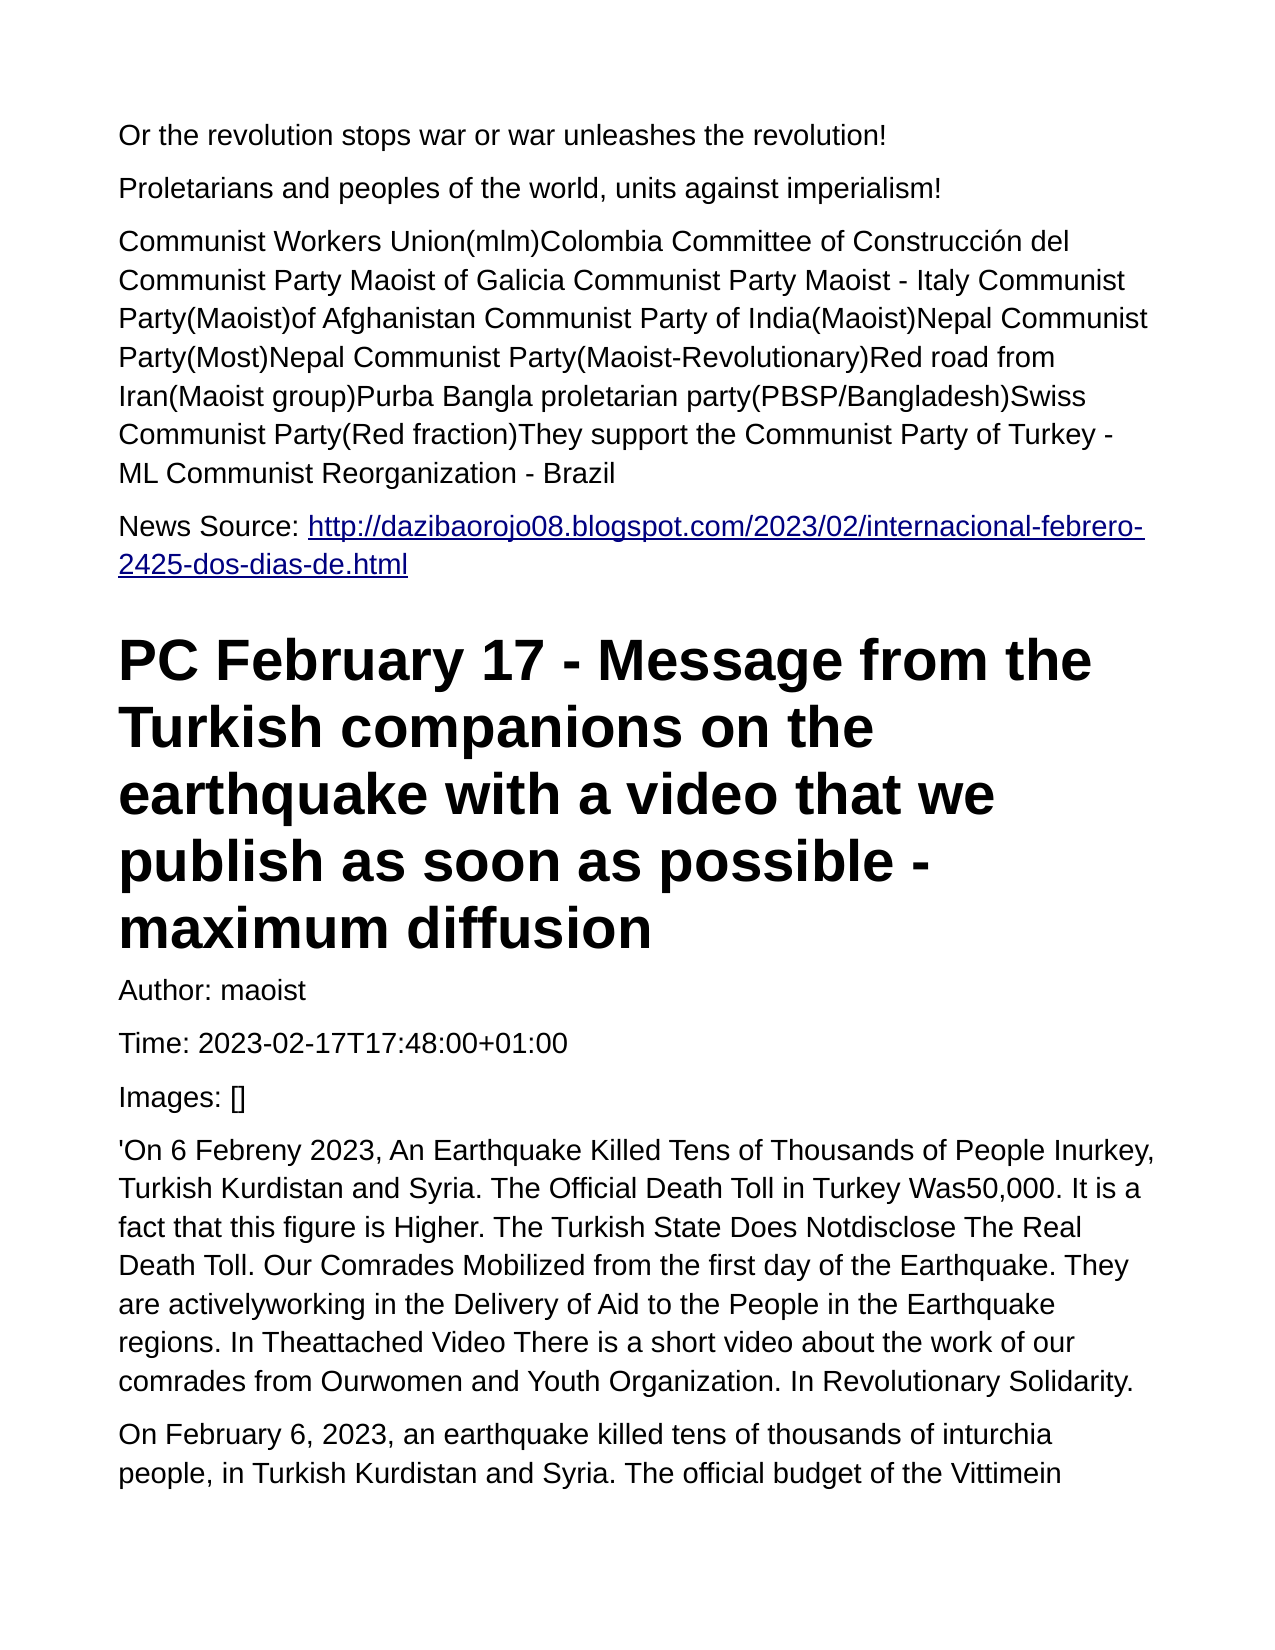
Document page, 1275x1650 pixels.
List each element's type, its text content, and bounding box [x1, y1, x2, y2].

text Proletarians and peoples of the world, units against imperialism! [118, 171, 1157, 205]
text Images: [] [118, 1079, 1157, 1113]
text Communist Workers Union(mlm)Colombia Committee of Construcción del Communist Party Maoist of Galicia Communist Party Maoist - Italy Communist Party(Maoist)of Afghanistan Communist Party of India(Maoist)Nepal Communist Party(Most)Nepal Communist Party(Maoist-Revolutionary)Red road from Iran(Maoist group)Purba Bangla proletarian party(PBSP/Bangladesh)Swiss Communist Party(Red fraction)They support the Communist Party of Turkey - ML Communist Reorganization - Brazil [118, 224, 1157, 489]
subtitle PC February 17 - Message from the Turkish companions on the earthquake with a video that we publish as soon as possible - maximum diffusion [118, 625, 1157, 961]
text 'On 6 Febreny 2023, An Earthquake Killed Tens of Thousands of People Inurkey, Turkish Kurdistan and Syria. The Official Death Toll in Turkey Was50,000. It is a fact that this figure is Higher. The Turkish State Does Notdisclose The Real Death Toll. Our Comrades Mobilized from the first day of the Earthquake. They are activelyworking in the Delivery of Aid to the People in the Earthquake regions. In Theattached Video There is a short video about the work of our comrades from Ourwomen and Youth Organization. In Revolutionary Solidarity. [118, 1133, 1157, 1397]
text Time: 2023-02-17T17:48:00+01:00 [118, 1026, 1157, 1060]
text Or the revolution stops war or war unleashes the revolution! [118, 118, 1157, 152]
text News Source: http://dazibaorojo08.blogspot.com/2023/02/internacional-febrero-2425-dos-dias-de.html [118, 509, 1157, 581]
text On February 6, 2023, an earthquake killed tens of thousands of inturchia people, in Turkish Kurdistan and Syria. The official budget of the Vittimein [118, 1417, 1157, 1489]
text Author: maoist [118, 973, 1157, 1007]
